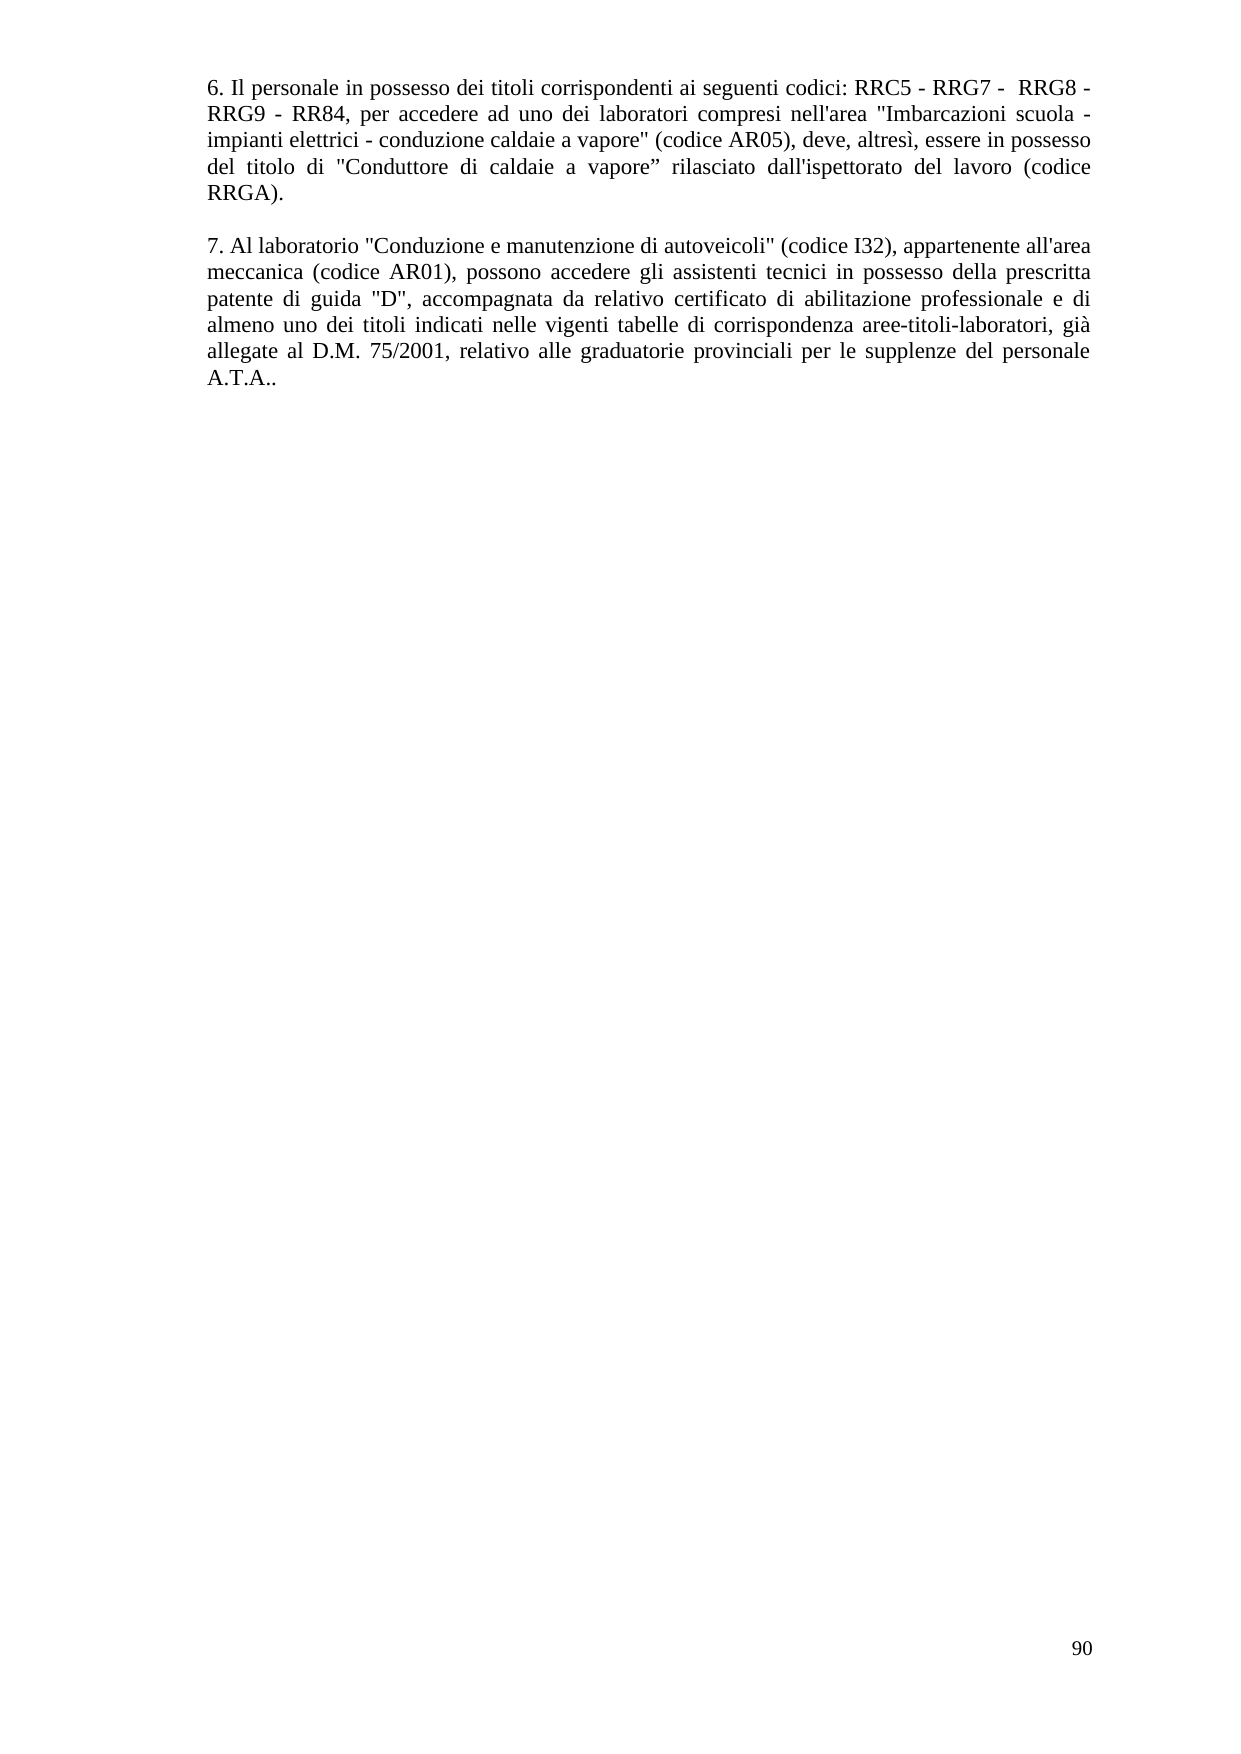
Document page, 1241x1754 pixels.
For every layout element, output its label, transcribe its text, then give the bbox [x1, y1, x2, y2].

text 6. Il personale in possesso dei titoli corrispondenti ai seguenti codici: RRC5 - RRG7 - RRG8 - RRG9 - RR84, per accedere ad uno dei laboratori compresi nell'area "Imbarcazioni scuola - impianti elettrici - conduzione caldaie a vapore" (codice AR05), deve, altresì, essere in possesso del titolo di "Conduttore di caldaie a vapore” rilasciato dall'ispettorato del lavoro (codice RRGA). [207, 74, 1092, 206]
text 7. Al laboratorio "Conduzione e manutenzione di autoveicoli" (codice I32), appartenente all'area meccanica (codice AR01), possono accedere gli assistenti tecnici in possesso della prescritta patente di guida "D", accompagnata da relativo certificato di abilitazione professionale e di almeno uno dei titoli indicati nelle vigenti tabelle di corrispondenza aree-titoli-laboratori, già allegate al D.M. 75/2001, relativo alle graduatorie provinciali per le supplenze del personale A.T.A.. [207, 232, 1092, 390]
